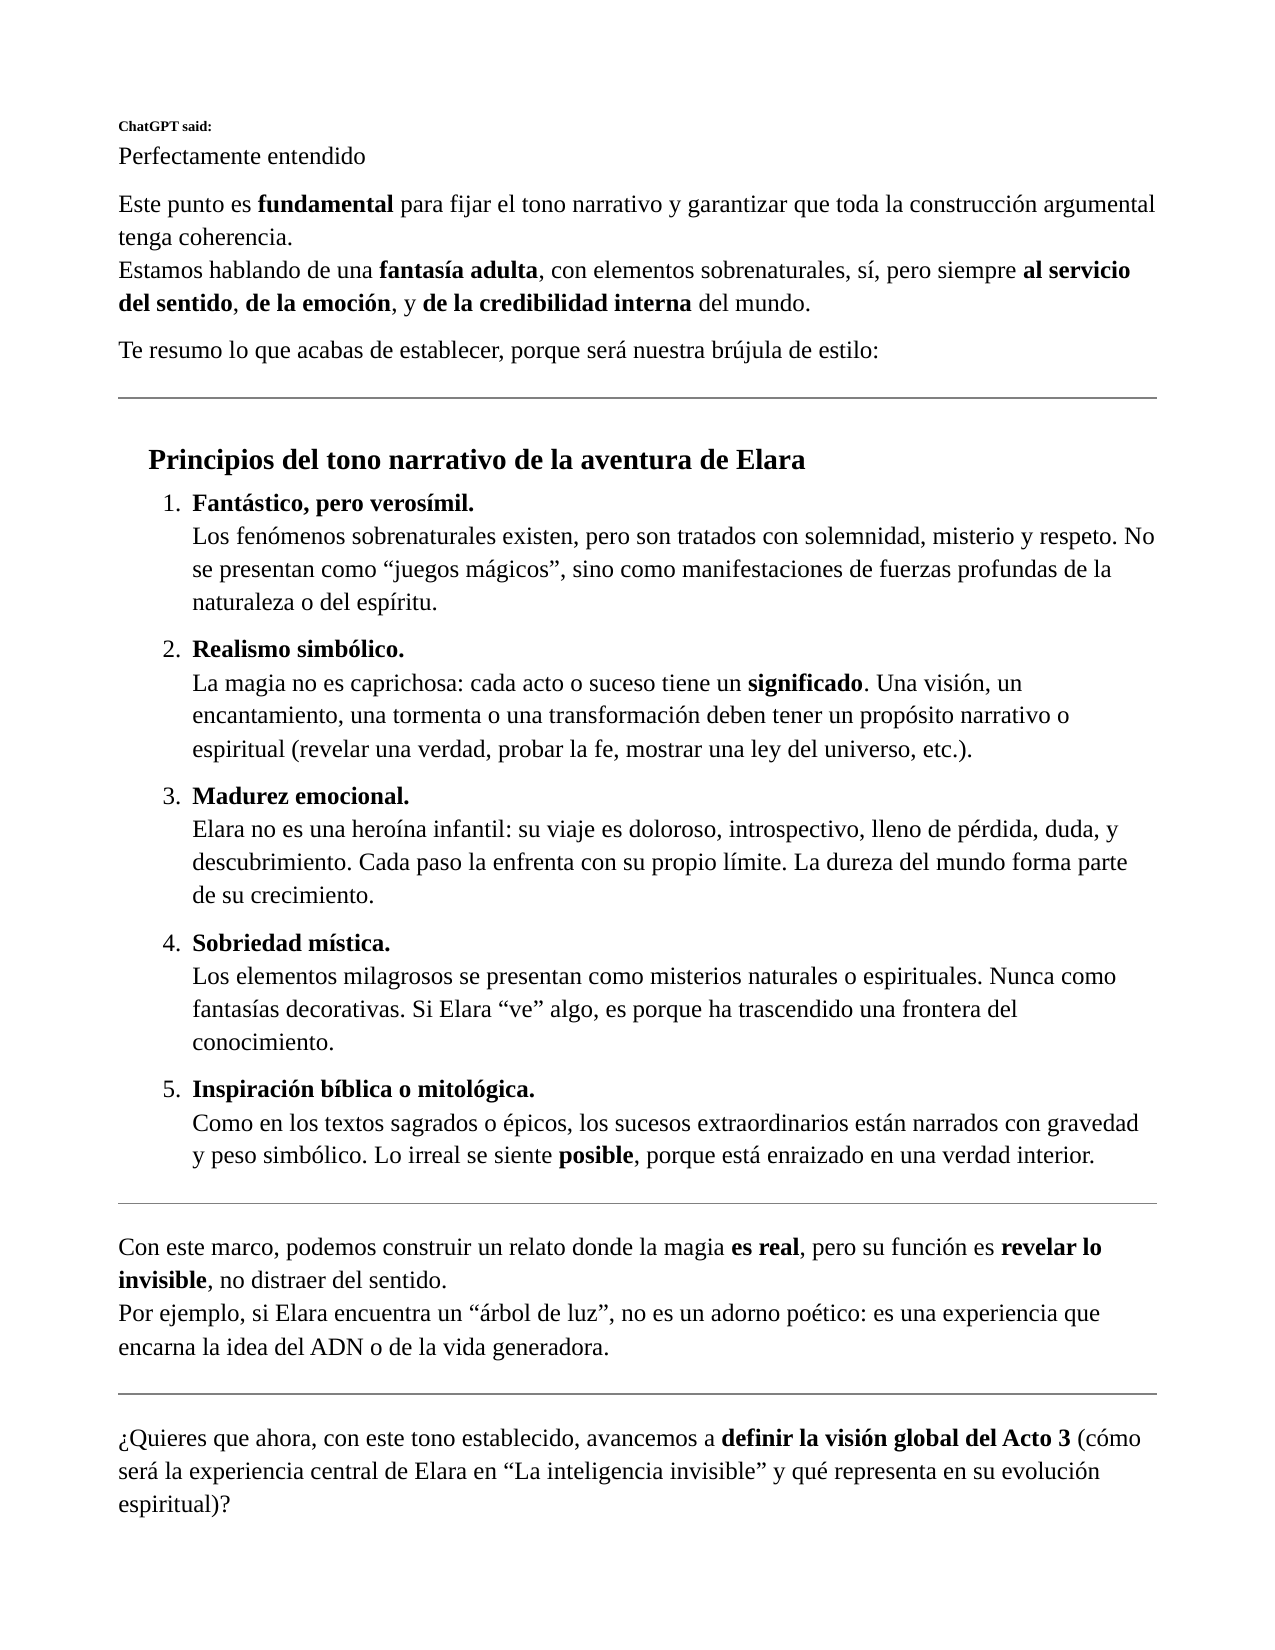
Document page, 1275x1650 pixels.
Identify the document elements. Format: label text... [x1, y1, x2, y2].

list Madurez emocional. Elara no es una heroína infantil: su viaje es doloroso, introspectivo, lleno de pérdida, duda, y descubrimiento. Cada paso la enfrenta con su propio límite. La dureza del mundo forma parte de su crecimiento. [162, 781, 1157, 909]
text ¿Quieres que ahora, con este tono establecido, avancemos a definir la visión global del Acto 3 (cómo será la experiencia central de Elara en “La inteligencia invisible” y qué representa en su evolución espiritual)? [118, 1423, 1157, 1518]
list Sobriedad mística. Los elementos milagrosos se presentan como misterios naturales o espirituales. Nunca como fantasías decorativas. Si Elara “ve” algo, es porque ha trascendido una frontera del conocimiento. [162, 928, 1157, 1056]
list Fantástico, pero verosímil. Los fenómenos sobrenaturales existen, pero son tratados con solemnidad, misterio y respeto. No se presentan como “juegos mágicos”, sino como manifestaciones de fuerzas profundas de la naturaleza o del espíritu. [162, 488, 1157, 616]
subtitle ChatGPT said: [118, 118, 1157, 135]
text Te resumo lo que acabas de establecer, porque será nuestra brújula de estilo: [118, 335, 1157, 364]
list Inspiración bíblica o mitológica. Como en los textos sagrados o épicos, los sucesos extraordinarios están narrados con gravedad y peso simbólico. Lo irreal se siente posible, porque está enraizado en una verdad interior. [162, 1074, 1157, 1169]
text Este punto es fundamental para fijar el tono narrativo y garantizar que toda la construcción argumental tenga coherencia. Estamos hablando de una fantasía adulta, con elementos sobrenaturales, sí, pero siempre al servicio del sentido, de la emoción, y de la credibilidad interna del mundo. [118, 189, 1157, 317]
text Con este marco, podemos construir un relato donde la magia es real, pero su función es revelar lo invisible, no distraer del sentido. Por ejemplo, si Elara encuentra un “árbol de luz”, no es un adorno poético: es una experiencia que encarna la idea del ADN o de la vida generadora. [118, 1232, 1157, 1360]
list Realismo simbólico. La magia no es caprichosa: cada acto o suceso tiene un significado. Una visión, un encantamiento, una tormenta o una transformación deben tener un propósito narrativo o espiritual (revelar una verdad, probar la fe, mostrar una ley del universo, etc.). [162, 634, 1157, 762]
text Perfectamente entendido ✅ [118, 141, 1157, 170]
subtitle 🧭 Principios del tono narrativo de la aventura de Elara [118, 442, 1157, 475]
